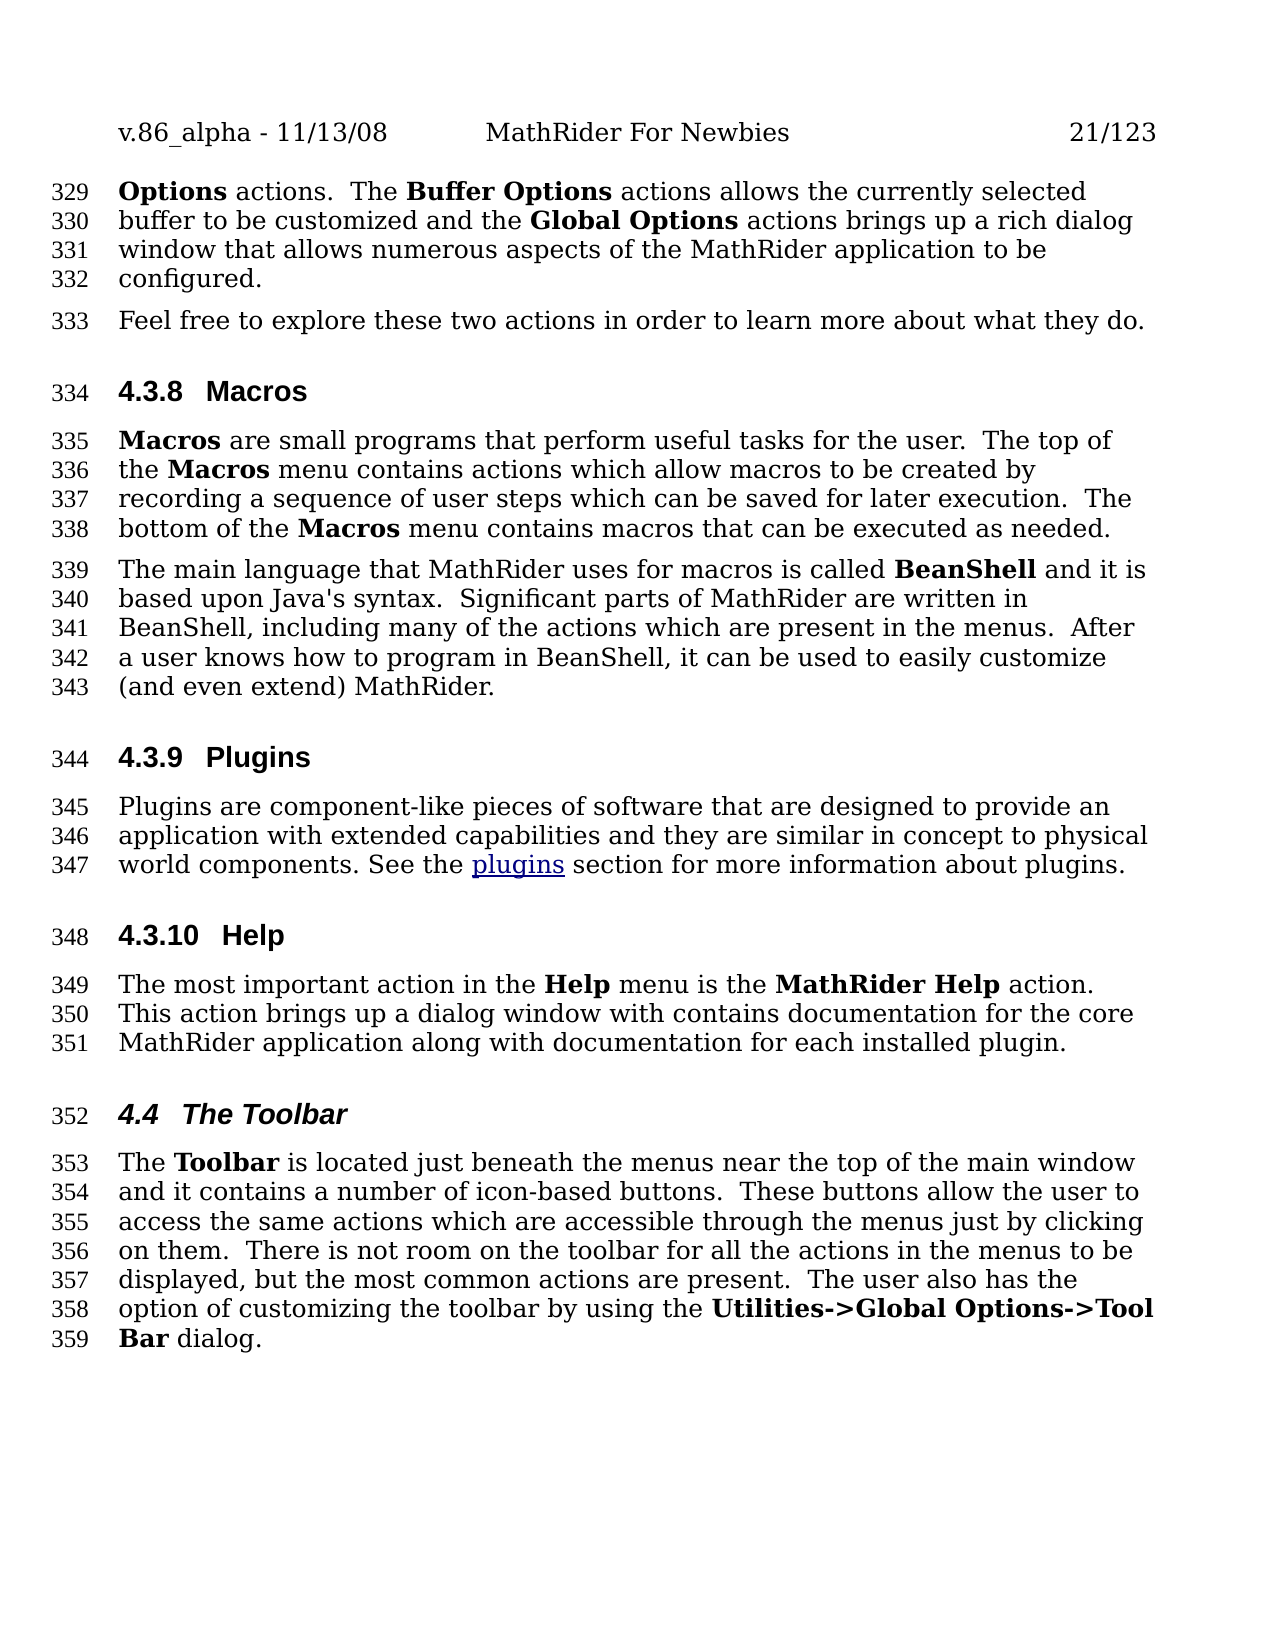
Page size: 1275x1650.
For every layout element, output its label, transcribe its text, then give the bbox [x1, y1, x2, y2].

subtitle Plugins [118, 740, 1157, 774]
text Options actions. The Buffer Options actions allows the currently selected buffer to be customized and the Global Options actions brings up a rich dialog window that allows numerous aspects of the MathRider application to be configured. [118, 177, 1157, 294]
subtitle Help [118, 918, 1157, 952]
text Feel free to explore these two actions in order to learn more about what they do. [118, 306, 1157, 335]
subtitle Macros [118, 374, 1157, 408]
text Macros are small programs that perform useful tasks for the user. The top of the Macros menu contains actions which allow macros to be created by recording a sequence of user steps which can be saved for later execution. The bottom of the Macros menu contains macros that can be executed as needed. [118, 426, 1157, 543]
text The most important action in the Help menu is the MathRider Help action. This action brings up a dialog window with contains documentation for the core MathRider application along with documentation for each installed plugin. [118, 970, 1157, 1058]
text The Toolbar is located just beneath the menus near the top of the main window and it contains a number of icon-based buttons. These buttons allow the user to access the same actions which are accessible through the menus just by clicking on them. There is not room on the toolbar for all the actions in the menus to be displayed, but the most common actions are present. The user also has the option of customizing the toolbar by using the Utilities->Global Options->Tool Bar dialog. [118, 1148, 1157, 1353]
subtitle The Toolbar [118, 1097, 1157, 1130]
text The main language that MathRider uses for macros is called BeanShell and it is based upon Java's syntax. Significant parts of MathRider are written in BeanShell, including many of the actions which are present in the menus. After a user knows how to program in BeanShell, it can be used to easily customize (and even extend) MathRider. [118, 555, 1157, 701]
text Plugins are component-like pieces of software that are designed to provide an application with extended capabilities and they are similar in concept to physical world components. See the plugins section for more information about plugins. [118, 792, 1157, 879]
